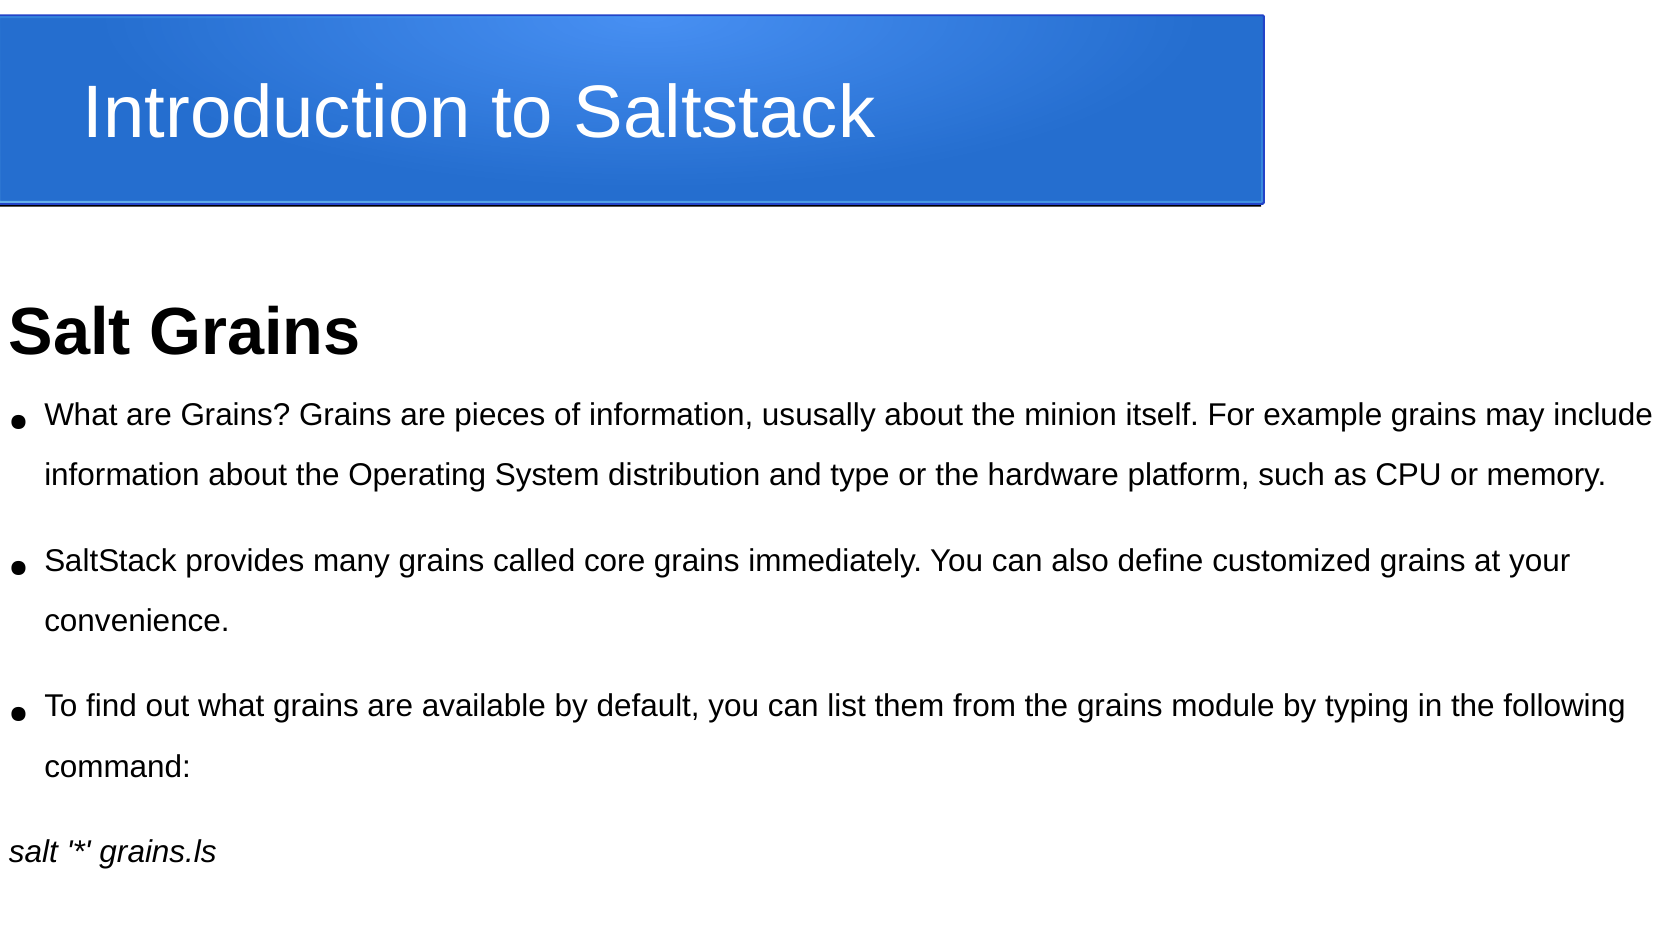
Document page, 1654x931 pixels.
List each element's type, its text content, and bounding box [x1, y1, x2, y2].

subtitle [82, 127, 1571, 287]
title Introduction to Saltstack [82, 35, 1235, 127]
text_box Salt Grains What are Grains? Grains are pieces of information, ususally about the minion itself. For example grains may include information about the Operating System distribution and type or the hardware platform, such as CPU or memory. SaltStack provides many grains called core grains immediately. You can also define customized grains at your convenience. To find out what grains are available by default, you can list them from the grains module by typing in the following command: salt '*' grains.ls [0, 287, 1654, 931]
